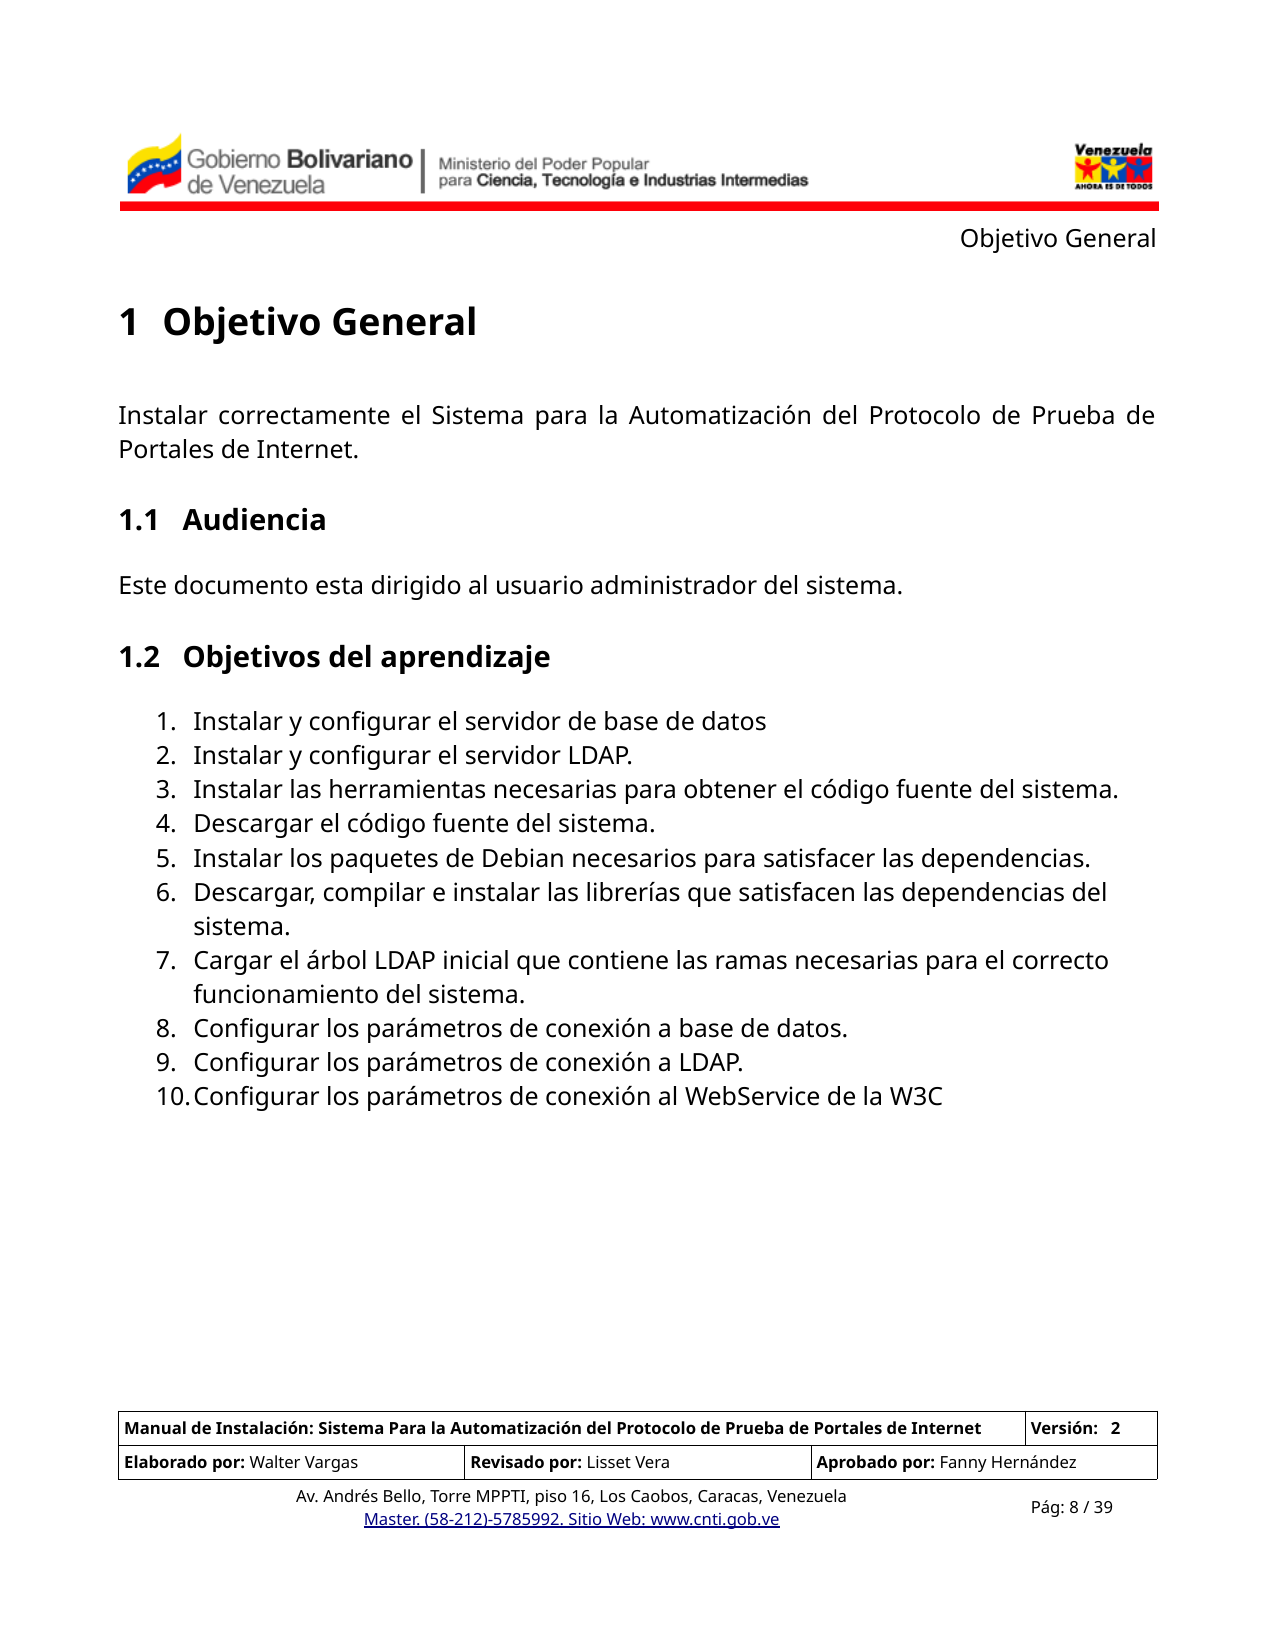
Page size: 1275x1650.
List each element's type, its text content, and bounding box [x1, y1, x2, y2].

text Instalar correctamente el Sistema para la Automatización del Protocolo de Prueba de Portales de Internet. [118, 372, 1157, 466]
list Instalar las herramientas necesarias para obtener el código fuente del sistema. [156, 772, 1157, 806]
text Este documento esta dirigido al usuario administrador del sistema. [118, 559, 1157, 602]
list Descargar, compilar e instalar las librerías que satisfacen las dependencias del sistema. [156, 874, 1157, 942]
list Configurar los parámetros de conexión a LDAP. [156, 1044, 1157, 1079]
list Instalar y configurar el servidor LDAP. [156, 738, 1157, 772]
list Descargar el código fuente del sistema. [156, 806, 1157, 840]
list Instalar y configurar el servidor de base de datos [156, 695, 1157, 738]
list Configurar los parámetros de conexión al WebService de la W3C [156, 1079, 1157, 1113]
subtitle Objetivos del aprendizaje [118, 636, 1157, 676]
subtitle Audiencia [118, 499, 1157, 539]
list Cargar el árbol LDAP inicial que contiene las ramas necesarias para el correcto funcionamiento del sistema. [156, 942, 1157, 1011]
list Instalar los paquetes de Debian necesarios para satisfacer las dependencias. [156, 840, 1157, 874]
picture [120, 125, 1159, 211]
subtitle Objetivo General [118, 295, 1157, 346]
list Configurar los parámetros de conexión a base de datos. [156, 1011, 1157, 1044]
